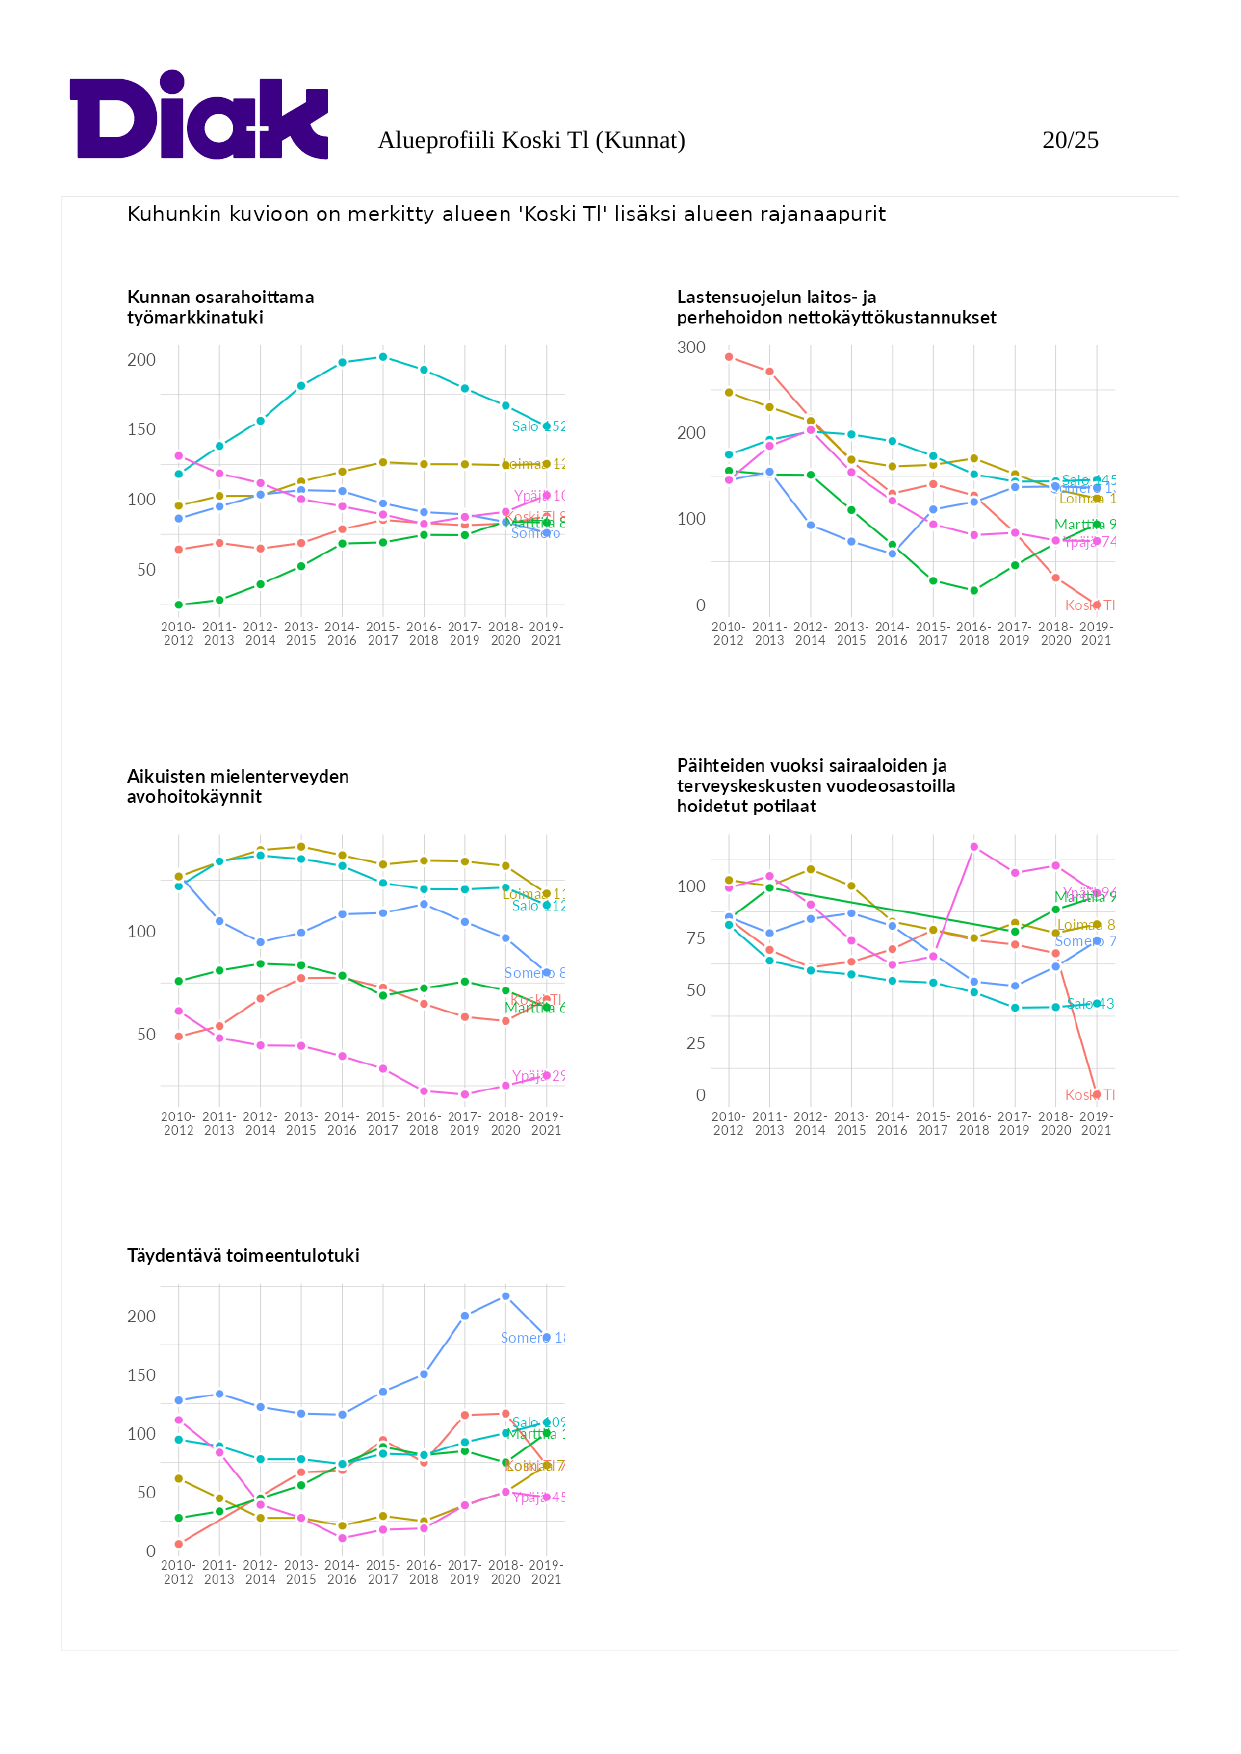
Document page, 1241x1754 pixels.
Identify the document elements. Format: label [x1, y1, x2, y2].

picture [61, 196, 1179, 1651]
